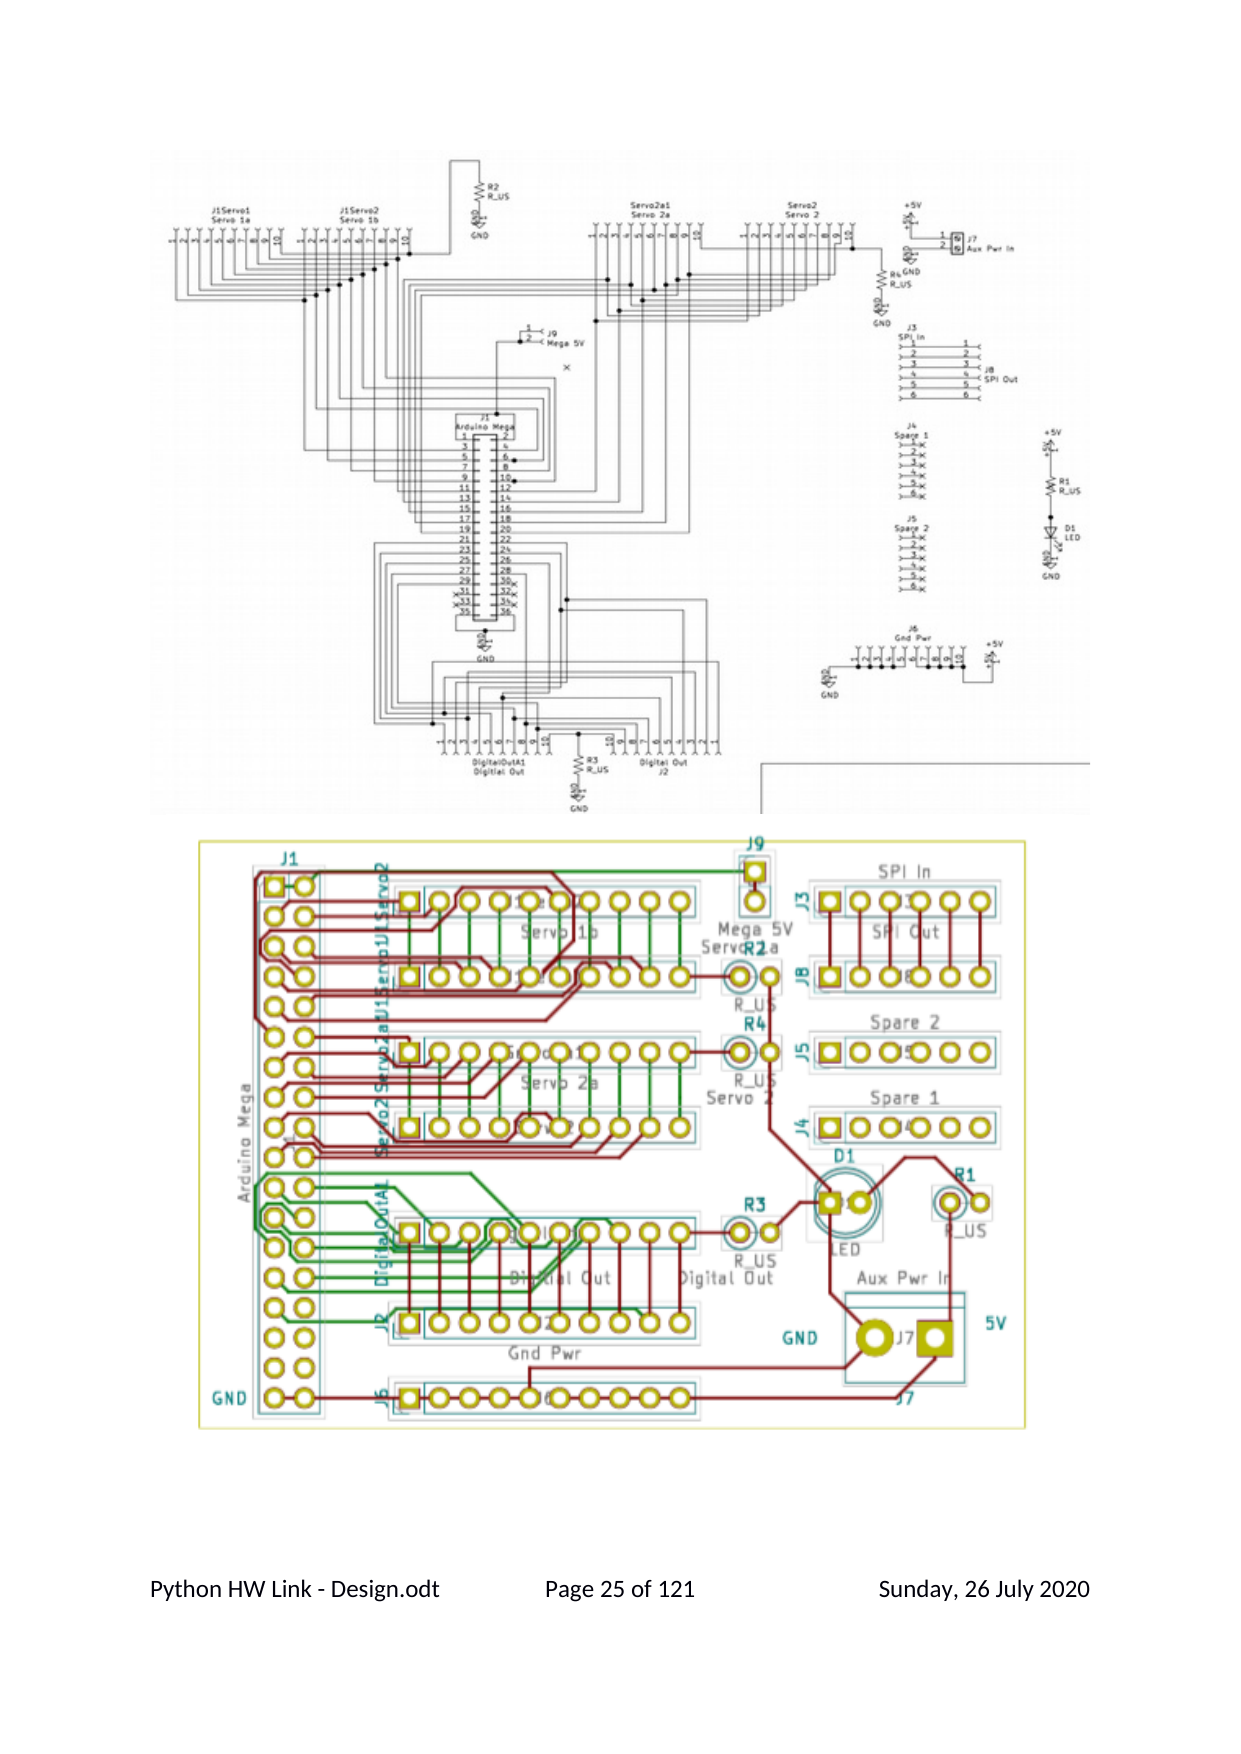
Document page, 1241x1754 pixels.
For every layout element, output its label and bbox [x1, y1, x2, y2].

picture [150, 150, 1091, 1479]
